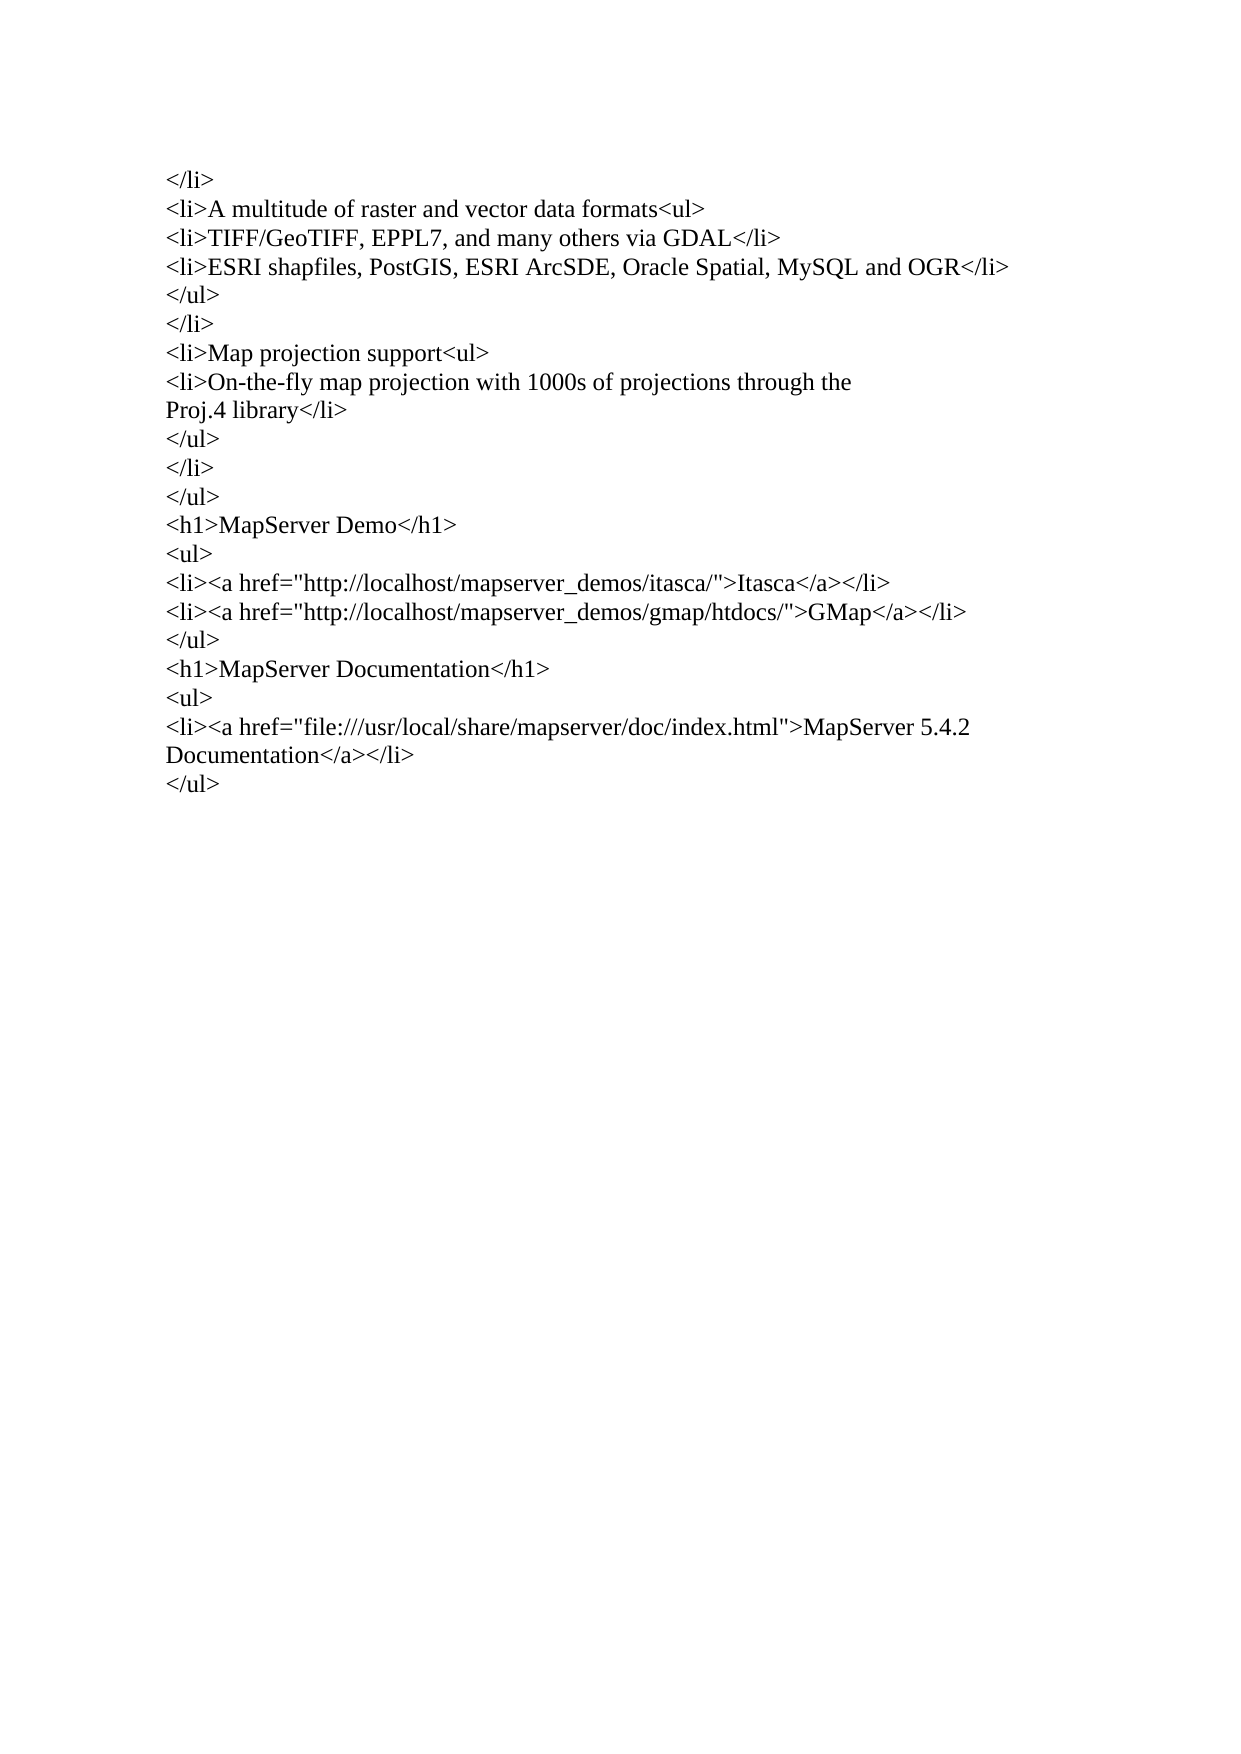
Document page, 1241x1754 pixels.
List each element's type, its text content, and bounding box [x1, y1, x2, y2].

text <h1>MapServer Documentation</h1> [165, 654, 1075, 683]
text </ul> [165, 424, 1075, 453]
text </ul> [165, 280, 1075, 309]
text <li>A multitude of raster and vector data formats<ul> [165, 194, 1075, 223]
text </li> [165, 453, 1075, 482]
text </li> [165, 165, 1075, 194]
text <h1>MapServer Demo</h1> [165, 510, 1075, 539]
text <ul> [165, 539, 1075, 568]
text <li>Map projection support<ul> [165, 338, 1075, 367]
text <li><a href="http://localhost/mapserver_demos/itasca/">Itasca</a></li> [165, 568, 1075, 597]
text Proj.4 library</li> [165, 395, 1075, 424]
text <ul> [165, 683, 1075, 712]
text </ul> [165, 625, 1075, 654]
text <li>On-the-fly map projection with 1000s of projections through the [165, 367, 1075, 395]
text <li>TIFF/GeoTIFF, EPPL7, and many others via GDAL</li> [165, 223, 1075, 252]
text </ul> [165, 769, 1075, 798]
text </li> [165, 309, 1075, 338]
text <li><a href="http://localhost/mapserver_demos/gmap/htdocs/">GMap</a></li> [165, 597, 1075, 625]
text <li><a href="file:///usr/local/share/mapserver/doc/index.html">MapServer 5.4.2 Documentation</a></li> [165, 712, 1075, 769]
text </ul> [165, 482, 1075, 510]
text <li>ESRI shapfiles, PostGIS, ESRI ArcSDE, Oracle Spatial, MySQL and OGR</li> [165, 252, 1075, 280]
